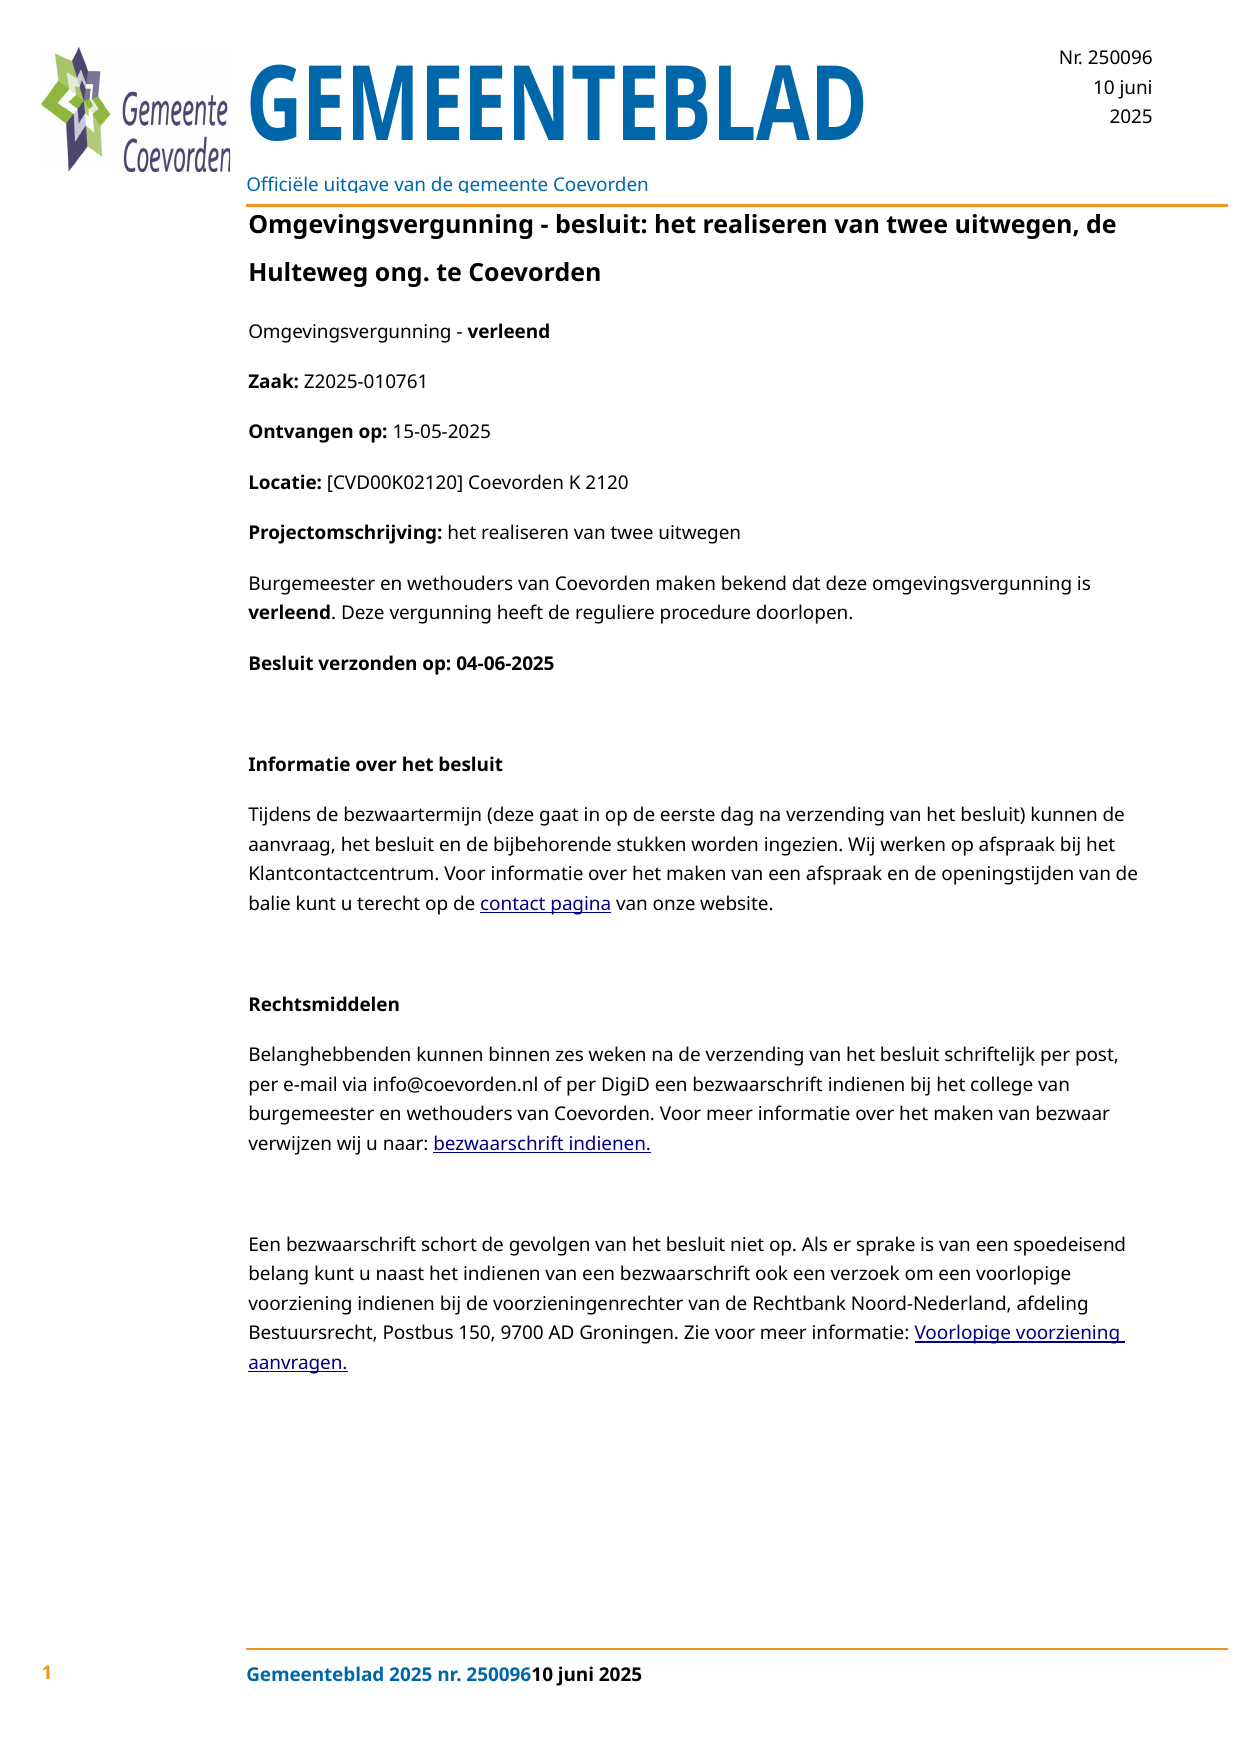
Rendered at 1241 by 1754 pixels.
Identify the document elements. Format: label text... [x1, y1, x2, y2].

text Informatie over het besluit [248, 751, 1152, 777]
text Omgevingsvergunning - besluit: het realiseren van twee uitwegen, de Hulteweg ong. te Coevorden [248, 207, 1152, 288]
text Rechtsmiddelen [248, 991, 1152, 1017]
text Belanghebbenden kunnen binnen zes weken na de verzending van het besluit schriftelijk per post, per e-mail via info@coevorden.nl of per DigiD een bezwaarschrift indienen bij het college van burgemeester en wethouders van Coevorden. Voor meer informatie over het maken van bezwaar verwijzen wij u naar: bezwaarschrift indienen. [248, 1041, 1152, 1156]
text Projectomschrijving: het realiseren van twee uitwegen [248, 519, 1152, 545]
text Besluit verzonden op: 04-06-2025 [248, 650, 1152, 676]
text Een bezwaarschrift schort de gevolgen van het besluit niet op. Als er sprake is van een spoedeisend belang kunt u naast het indienen van een bezwaarschrift ook een verzoek om een voorlopige voorziening indienen bij de voorzieningenrechter van de Rechtbank Noord-Nederland, afdeling Bestuursrecht, Postbus 150, 9700 AD Groningen. Zie voor meer informatie: Voorlopige voorziening aanvragen. [248, 1231, 1152, 1375]
text Locatie: [CVD00K02120] Coevorden K 2120 [248, 469, 1152, 495]
text Zaak: Z2025-010761 [248, 368, 1152, 394]
picture [41, 47, 231, 172]
text Omgevingsvergunning - verleend [248, 318, 1152, 344]
text Burgemeester en wethouders van Coevorden maken bekend dat deze omgevingsvergunning is verleend. Deze vergunning heeft de reguliere procedure doorlopen. [248, 570, 1152, 625]
text Tijdens de bezwaartermijn (deze gaat in op de eerste dag na verzending van het besluit) kunnen de aanvraag, het besluit en de bijbehorende stukken worden ingezien. Wij werken op afspraak bij het Klantcontactcentrum. Voor informatie over het maken van een afspraak en de openingstijden van de balie kunt u terecht op de contact pagina van onze website. [248, 801, 1152, 916]
text Ontvangen op: 15-05-2025 [248, 419, 1152, 444]
